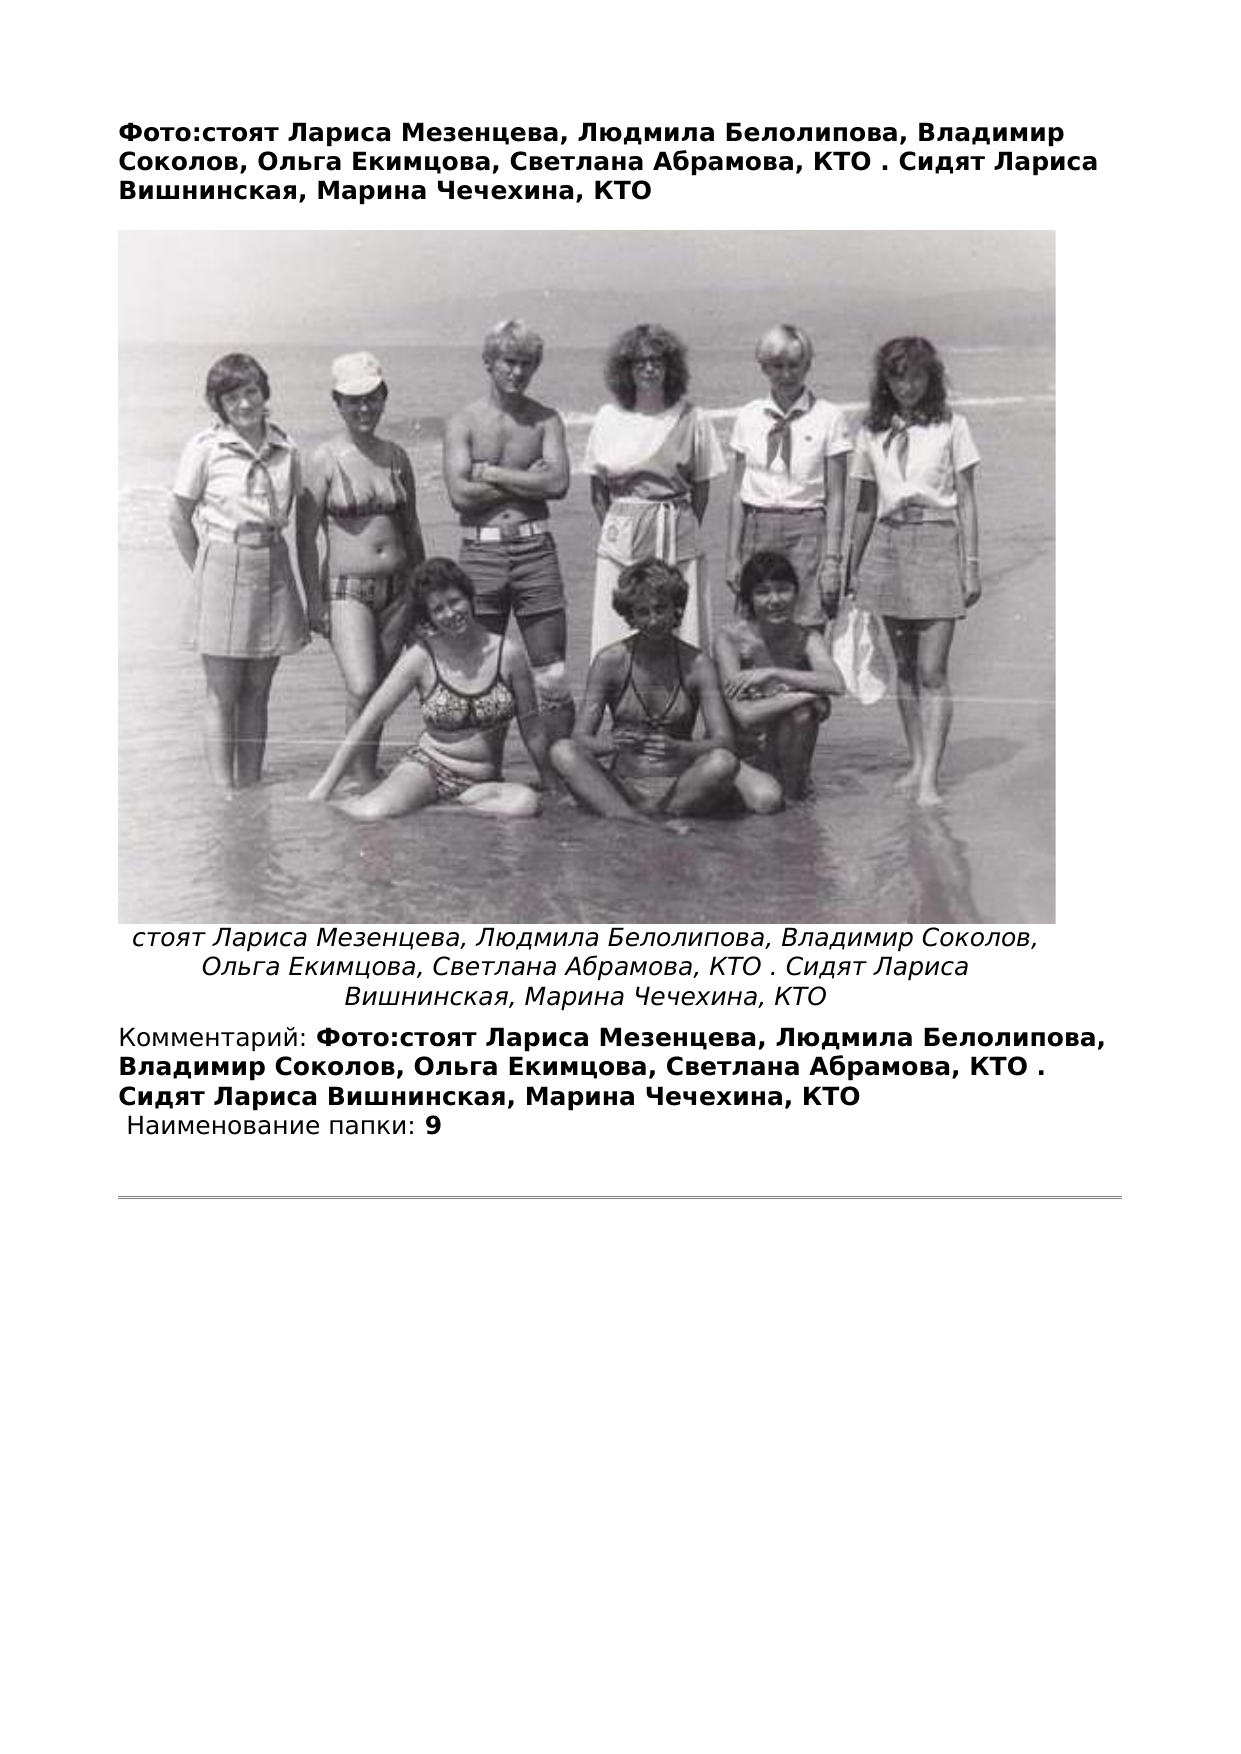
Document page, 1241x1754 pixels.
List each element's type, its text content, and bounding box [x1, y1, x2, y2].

subtitle Фото:стоят Лариса Мезенцева, Людмила Белолипова, Владимир Соколов, Ольга Екимцова, Светлана Абрамова, КТО . Сидят Лариса Вишнинская, Марина Чечехина, КТО [118, 118, 1122, 206]
text стоят Лариса Мезенцева, Людмила Белолипова, Владимир Соколов, Ольга Екимцова, Светлана Абрамова, КТО . Сидят Лариса Вишнинская, Марина Чечехина, КТО [118, 924, 1056, 1011]
picture [118, 230, 1056, 924]
text Комментарий: Фото:стоят Лариса Мезенцева, Людмила Белолипова, Владимир Соколов, Ольга Екимцова, Светлана Абрамова, КТО . Сидят Лариса Вишнинская, Марина Чечехина, КТО Наименование папки: 9 [118, 1023, 1122, 1169]
